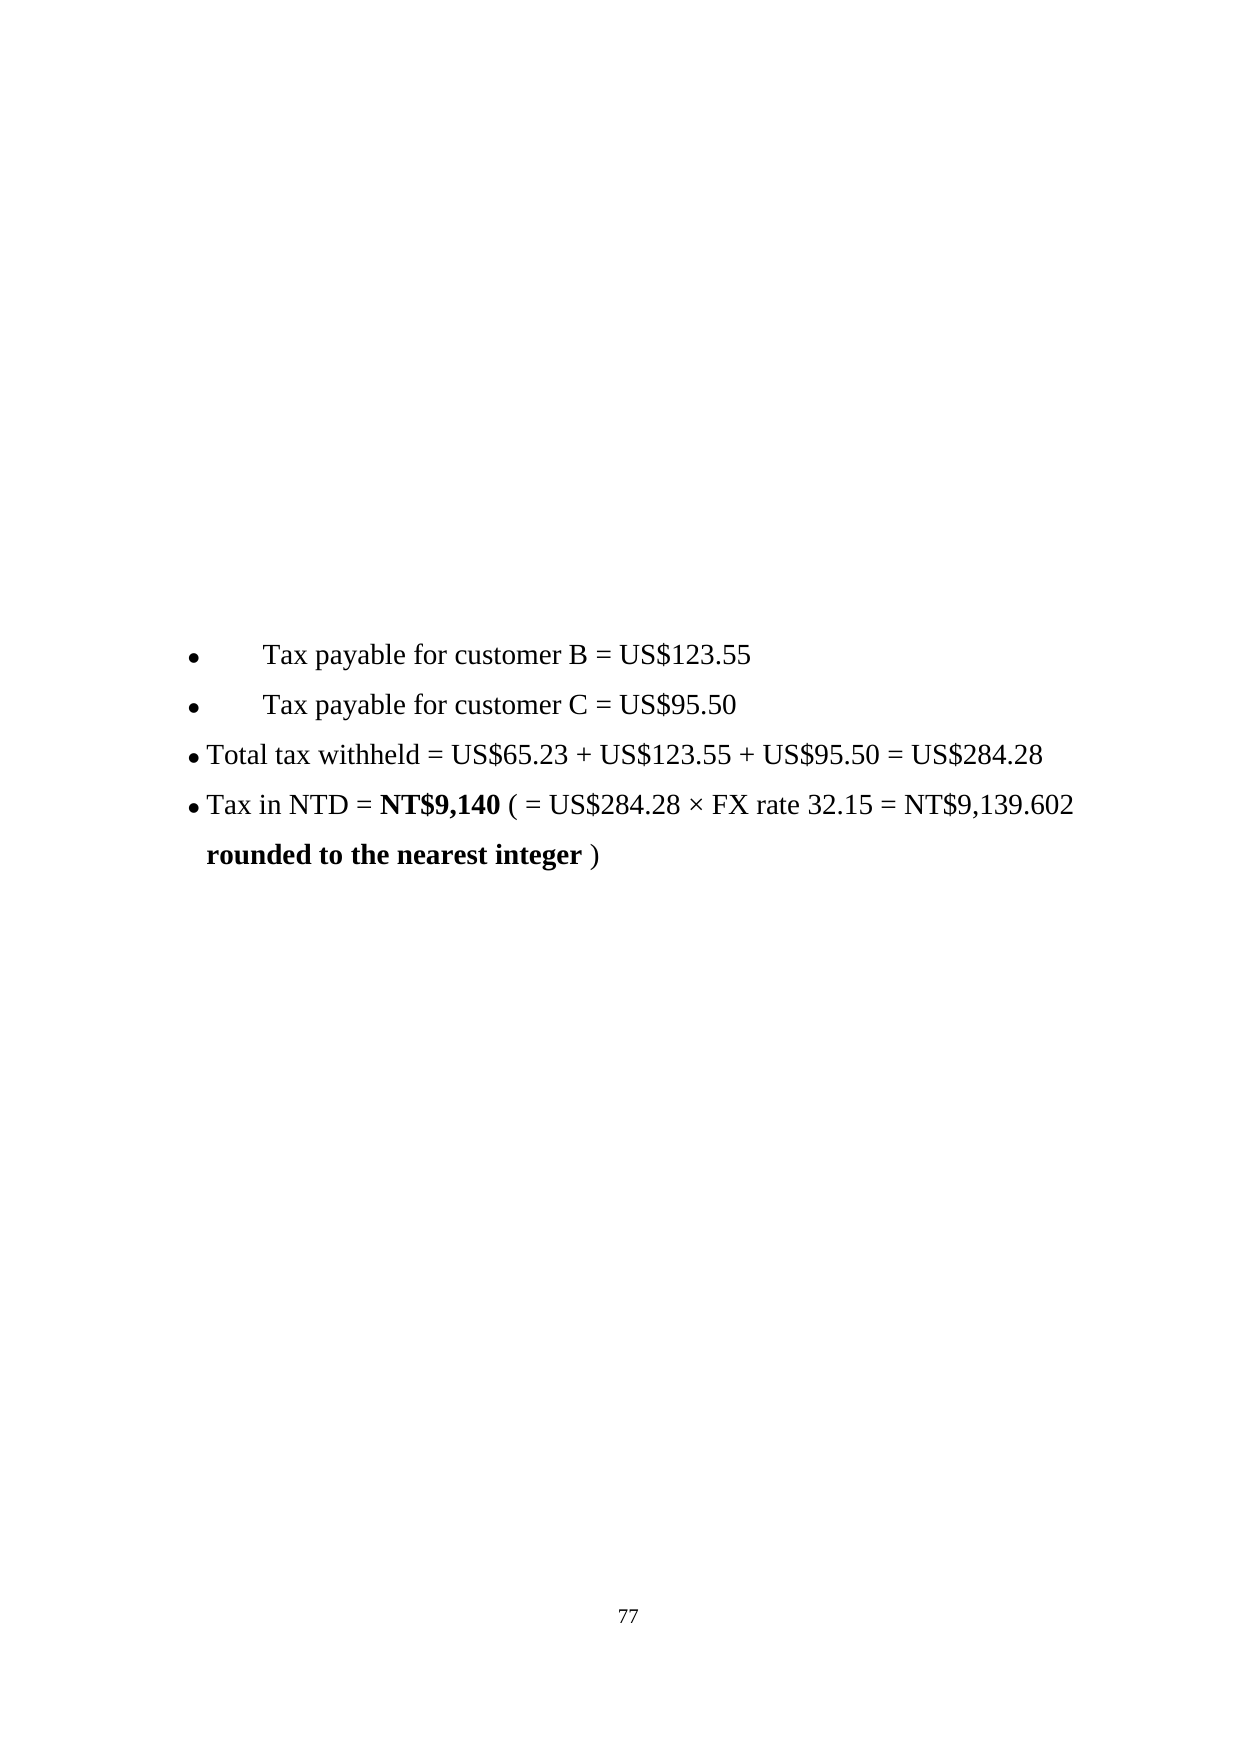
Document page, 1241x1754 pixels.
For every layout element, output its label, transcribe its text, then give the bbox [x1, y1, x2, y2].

list Total tax withheld = US$65.23 + US$123.55 + US$95.50 = US$284.28 [187, 721, 1125, 771]
list Tax payable for customer B = US$123.55 [187, 621, 1125, 671]
list Tax in NTD = NT$9,140 ( = US$284.28 × FX rate 32.15 = NT$9,139.602 rounded to the nearest integer ) [187, 771, 1125, 871]
list Tax payable for customer C = US$95.50 [187, 671, 1125, 721]
